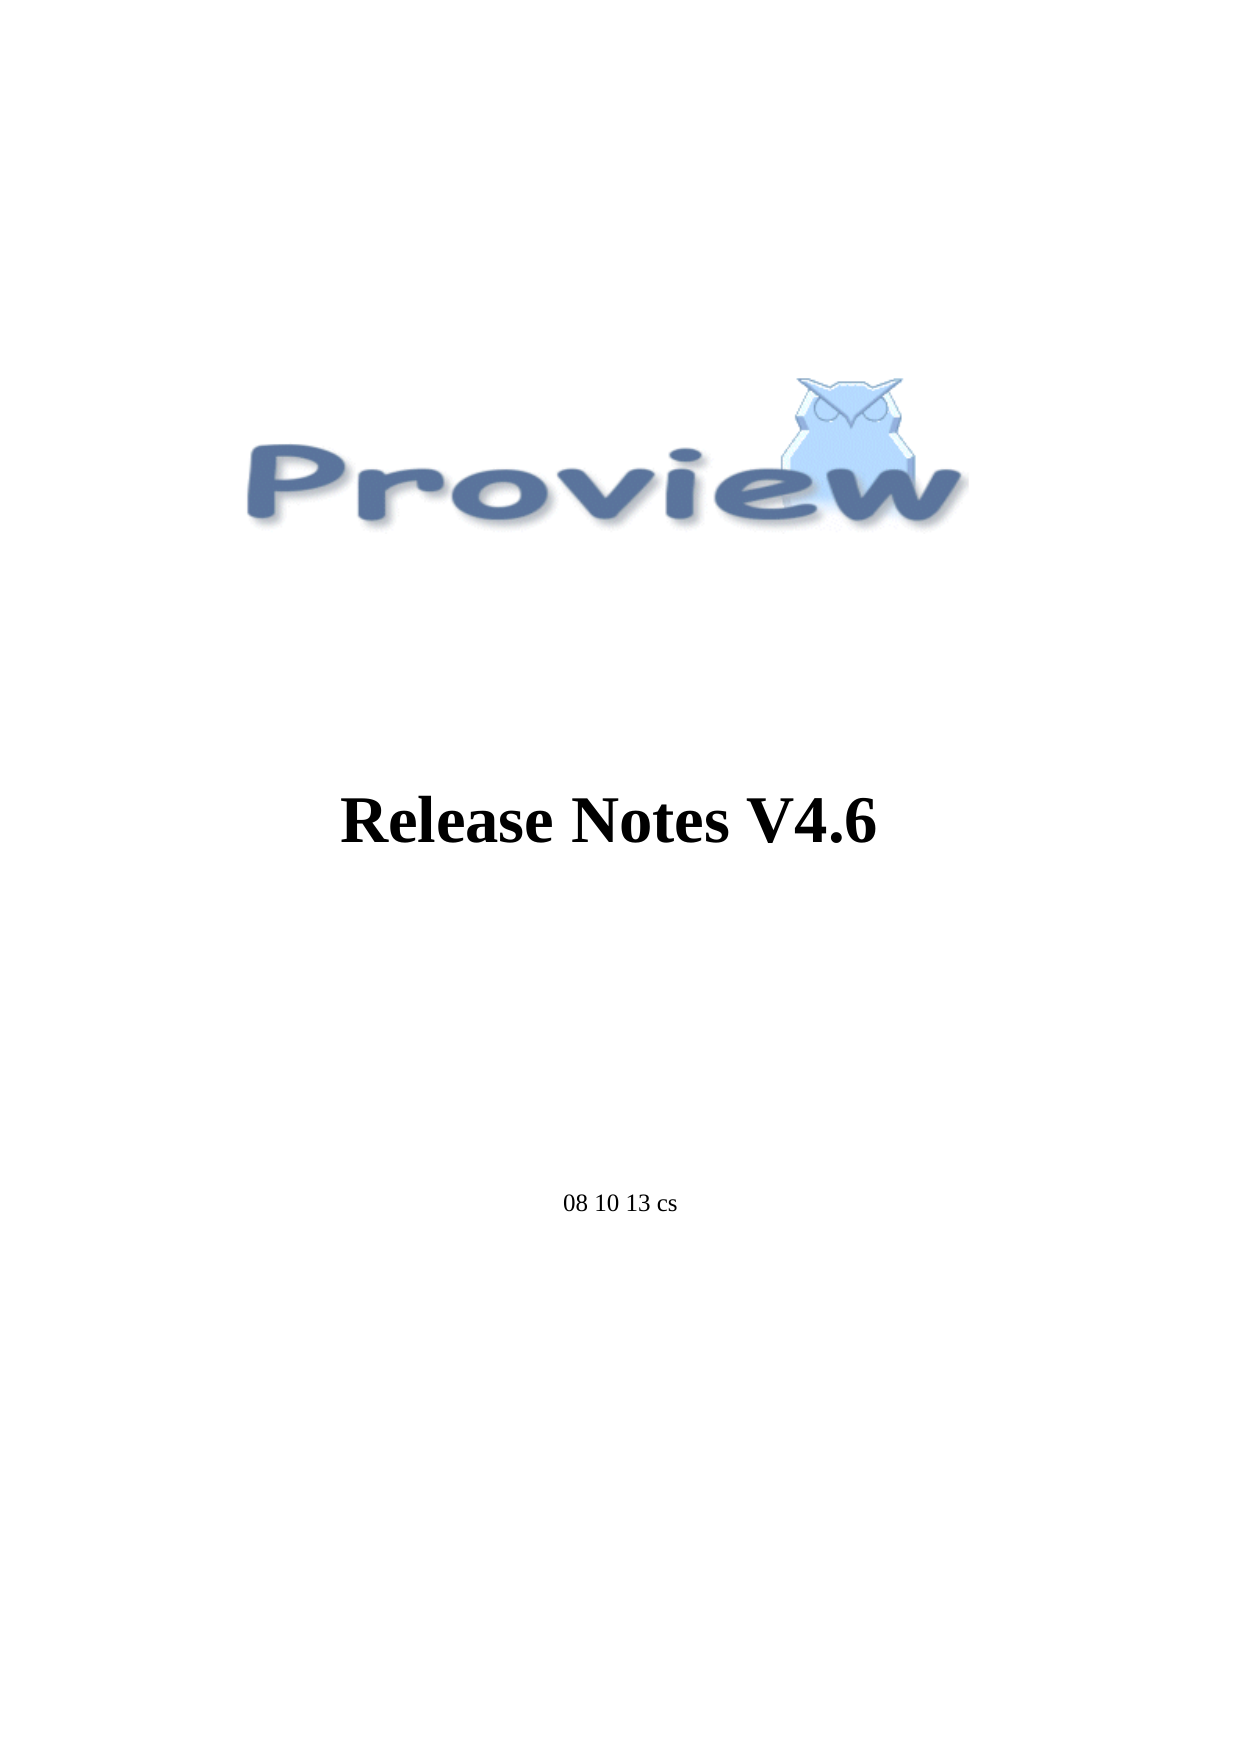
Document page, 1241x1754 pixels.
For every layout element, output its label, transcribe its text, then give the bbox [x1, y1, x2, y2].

text Release Notes V4.6 [118, 783, 1122, 857]
picture [229, 377, 980, 534]
text 08 10 13 cs [118, 1189, 1122, 1217]
